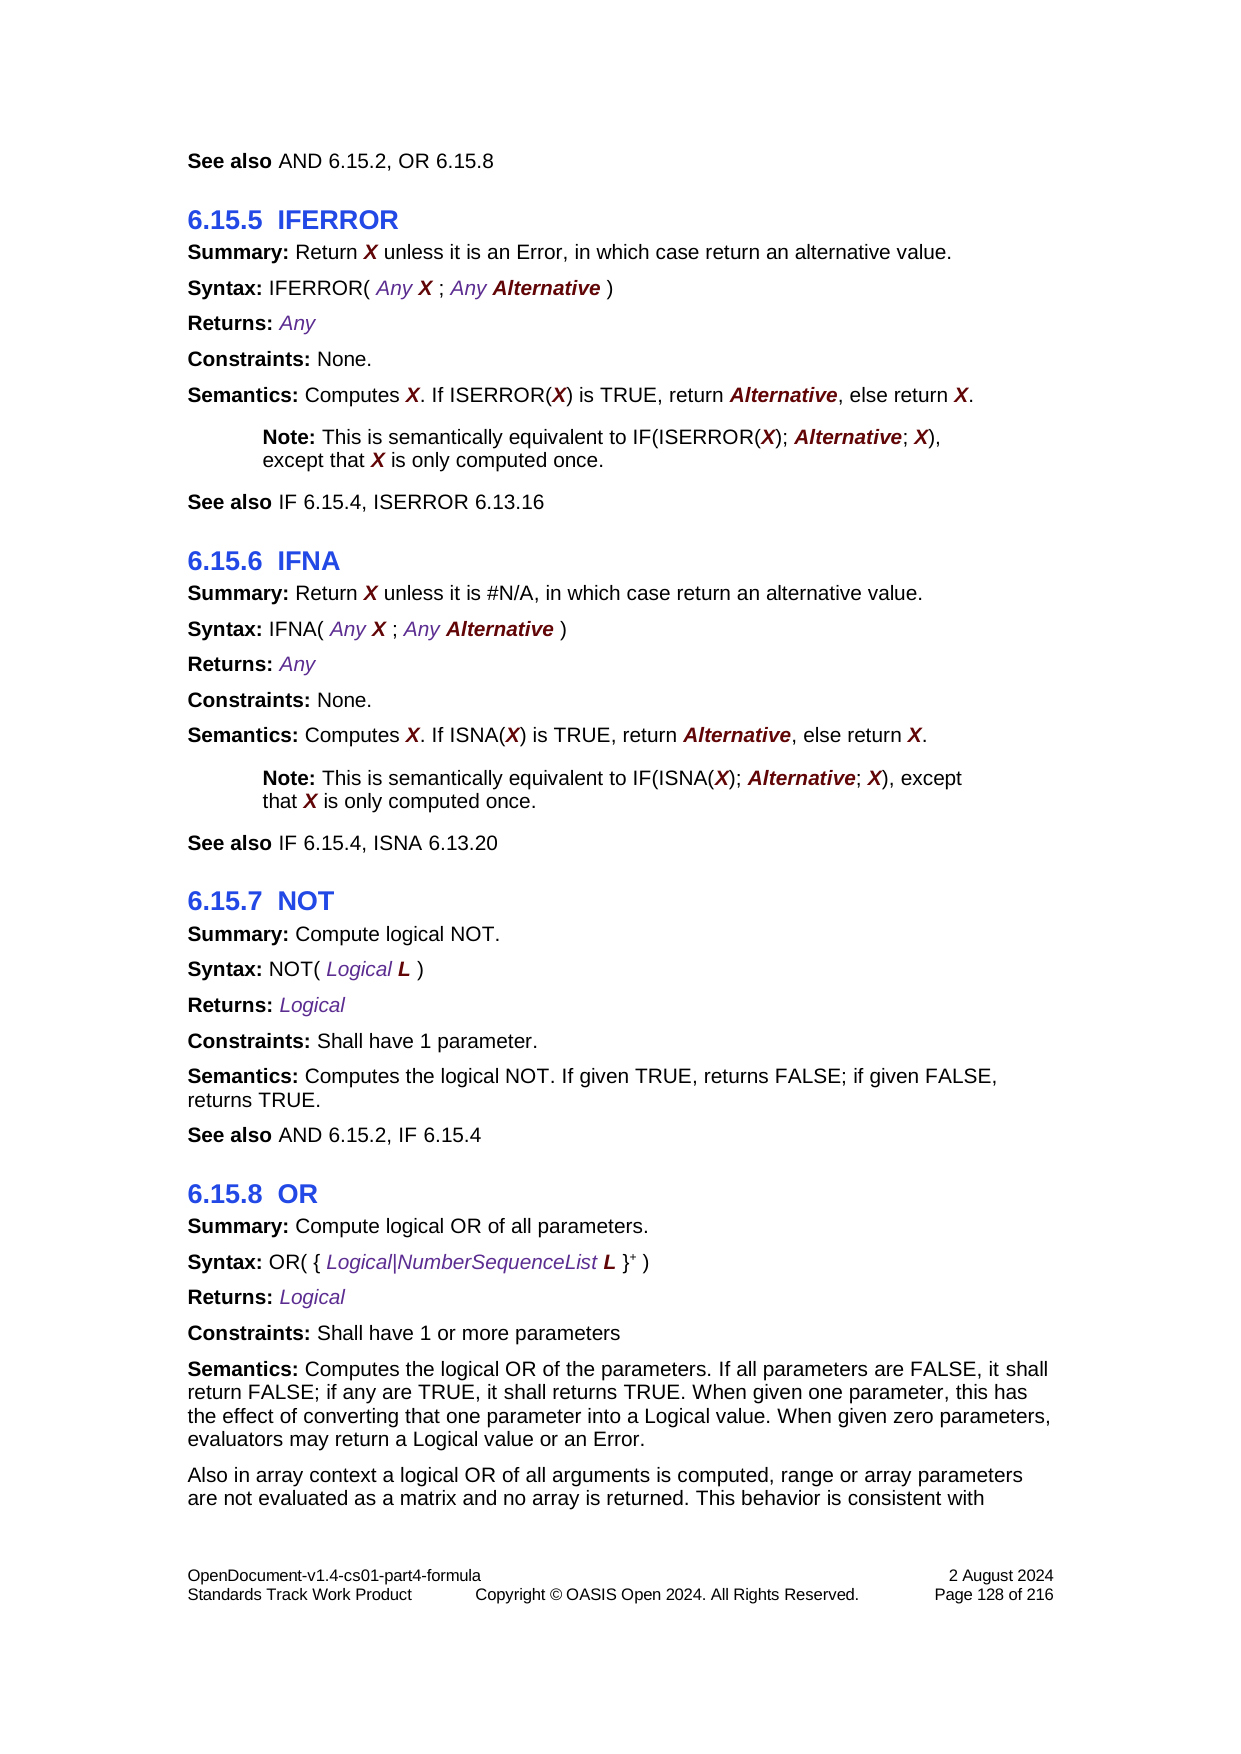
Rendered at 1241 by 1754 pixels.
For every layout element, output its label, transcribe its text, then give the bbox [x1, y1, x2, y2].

text Syntax: IFNA( Any X ; Any Alternative ) [187, 617, 1053, 641]
text Returns: Any [187, 312, 1053, 335]
text Returns: Logical [187, 1286, 1053, 1309]
text See also AND 6.15.2, OR 6.15.8 [187, 150, 1053, 173]
text Syntax: IFERROR( Any X ; Any Alternative ) [187, 276, 1053, 300]
text See also IF 6.15.4, ISNA 6.13.20 [187, 832, 1053, 855]
text Returns: Any [187, 653, 1053, 676]
subtitle OR [187, 1178, 1053, 1208]
text Constraints: None. [187, 688, 1053, 712]
text See also AND 6.15.2, IF 6.15.4 [187, 1124, 1053, 1147]
text Constraints: None. [187, 347, 1053, 371]
subtitle IFNA [187, 545, 1053, 575]
text Returns: Logical [187, 993, 1053, 1017]
text Syntax: NOT( Logical L ) [187, 958, 1053, 981]
text Summary: Compute logical NOT. [187, 922, 1053, 946]
subtitle NOT [187, 886, 1053, 916]
text Summary: Return X unless it is an Error, in which case return an alternative value. [187, 241, 1053, 264]
text Constraints: Shall have 1 or more parameters [187, 1321, 1053, 1345]
text See also IF 6.15.4, ISERROR 6.13.16 [187, 491, 1053, 514]
text Semantics: Computes the logical OR of the parameters. If all parameters are FALSE, it shall return FALSE; if any are TRUE, it shall returns TRUE. When given one parameter, this has the effect of converting that one parameter into a Logical value. When given zero parameters, evaluators may return a Logical value or an Error. [187, 1357, 1053, 1451]
text Semantics: Computes X. If ISERROR(X) is TRUE, return Alternative, else return X. [187, 383, 1053, 407]
text Semantics: Computes the logical NOT. If given TRUE, returns FALSE; if given FALSE, returns TRUE. [187, 1065, 1053, 1112]
subtitle IFERROR [187, 204, 1053, 234]
text Syntax: OR( { Logical|NumberSequenceList L }+ ) [187, 1250, 1053, 1274]
text Constraints: Shall have 1 parameter. [187, 1029, 1053, 1053]
text Note: This is semantically equivalent to IF(ISNA(X); Alternative; X), except that X is only computed once. [262, 766, 978, 813]
text Summary: Compute logical OR of all parameters. [187, 1214, 1053, 1238]
text Note: This is semantically equivalent to IF(ISERROR(X); Alternative; X), except that X is only computed once. [262, 425, 978, 472]
text Semantics: Computes X. If ISNA(X) is TRUE, return Alternative, else return X. [187, 724, 1053, 747]
text Also in array context a logical OR of all arguments is computed, range or array parameters are not evaluated as a matrix and no array is returned. This behavior is consistent with [187, 1463, 1053, 1510]
text Summary: Return X unless it is #N/A, in which case return an alternative value. [187, 581, 1053, 605]
